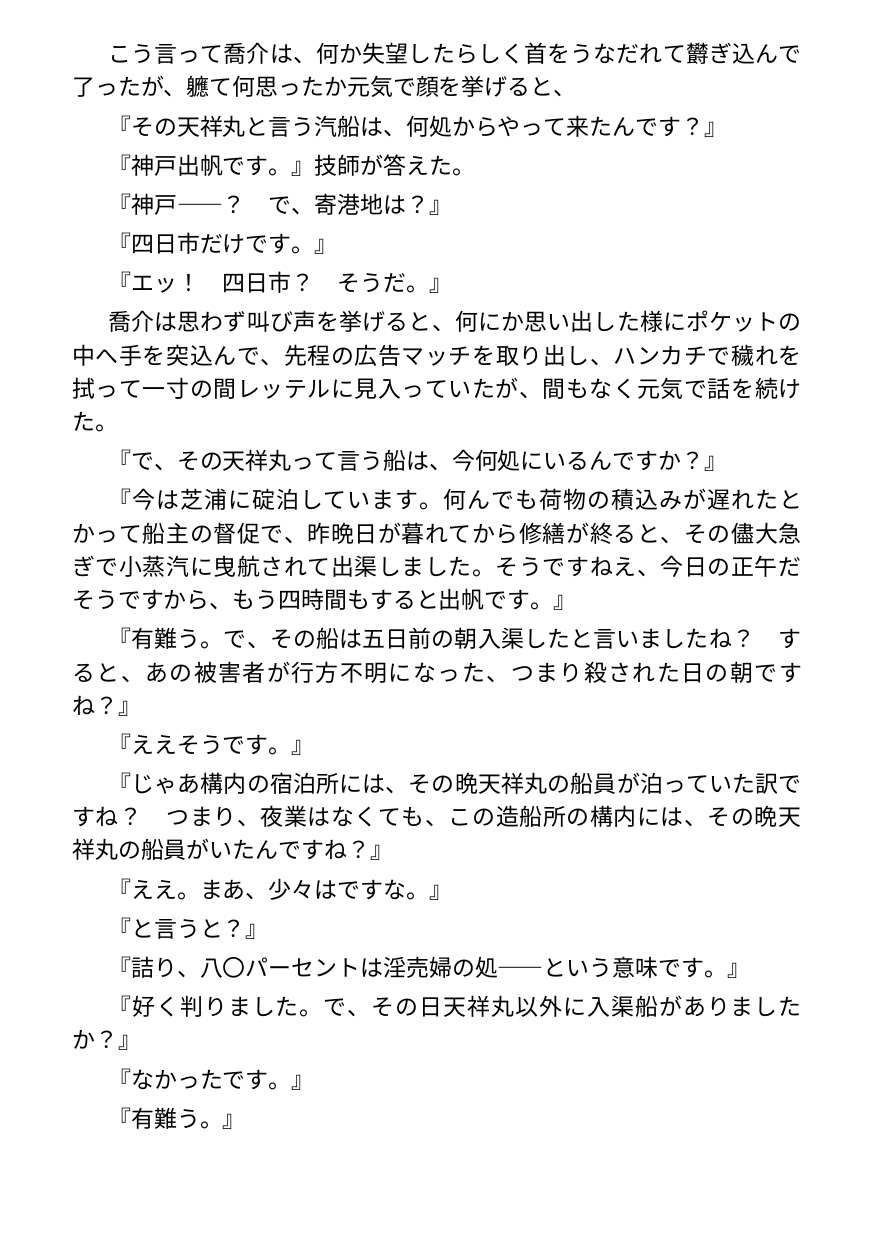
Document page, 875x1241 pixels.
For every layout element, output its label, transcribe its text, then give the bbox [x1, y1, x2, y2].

text 『神戸――？ で、寄港地は？』 [72, 187, 802, 220]
text こう言って喬介は、何か失望したらしく首をうなだれて欝ぎ込んで了ったが、軈て何思ったか元気で顔を挙げると、 [72, 36, 802, 102]
text 『有難う。で、その船は五日前の朝入渠したと言いましたね？ すると、あの被害者が行方不明になった、つまり殺された日の朝ですね？』 [72, 621, 802, 721]
text 『で、その天祥丸って言う船は、今何処にいるんですか？』 [72, 443, 802, 476]
text 『ええそうです。』 [72, 727, 802, 760]
text 『有難う。』 [72, 1101, 802, 1134]
text 『その天祥丸と言う汽船は、何処からやって来たんです？』 [72, 108, 802, 142]
text 『詰り、八〇パーセントは淫売婦の処――という意味です。』 [72, 950, 802, 983]
text 『好く判りました。で、その日天祥丸以外に入渠船がありましたか？』 [72, 989, 802, 1056]
text 『じゃあ構内の宿泊所には、その晩天祥丸の船員が泊っていた訳ですね？ つまり、夜業はなくても、この造船所の構内には、その晩天祥丸の船員がいたんですね？』 [72, 766, 802, 866]
text 『エッ！ 四日市？ そうだ。』 [72, 265, 802, 298]
text 『今は芝浦に碇泊しています。何んでも荷物の積込みが遅れたとかって船主の督促で、昨晩日が暮れてから修繕が終ると、その儘大急ぎで小蒸汽に曳航されて出渠しました。そうですねえ、今日の正午だそうですから、もう四時間もすると出帆です。』 [72, 482, 802, 615]
text 『と言うと？』 [72, 911, 802, 944]
text 喬介は思わず叫び声を挙げると、何にか思い出した様にポケットの中へ手を突込んで、先程の広告マッチを取り出し、ハンカチで穢れを拭って一寸の間レッテルに見入っていたが、間もなく元気で話を続けた。 [72, 304, 802, 437]
text 『ええ。まあ、少々はですな。』 [72, 872, 802, 905]
text 『神戸出帆です。』技師が答えた。 [72, 148, 802, 181]
text 『四日市だけです。』 [72, 226, 802, 259]
text 『なかったです。』 [72, 1061, 802, 1095]
